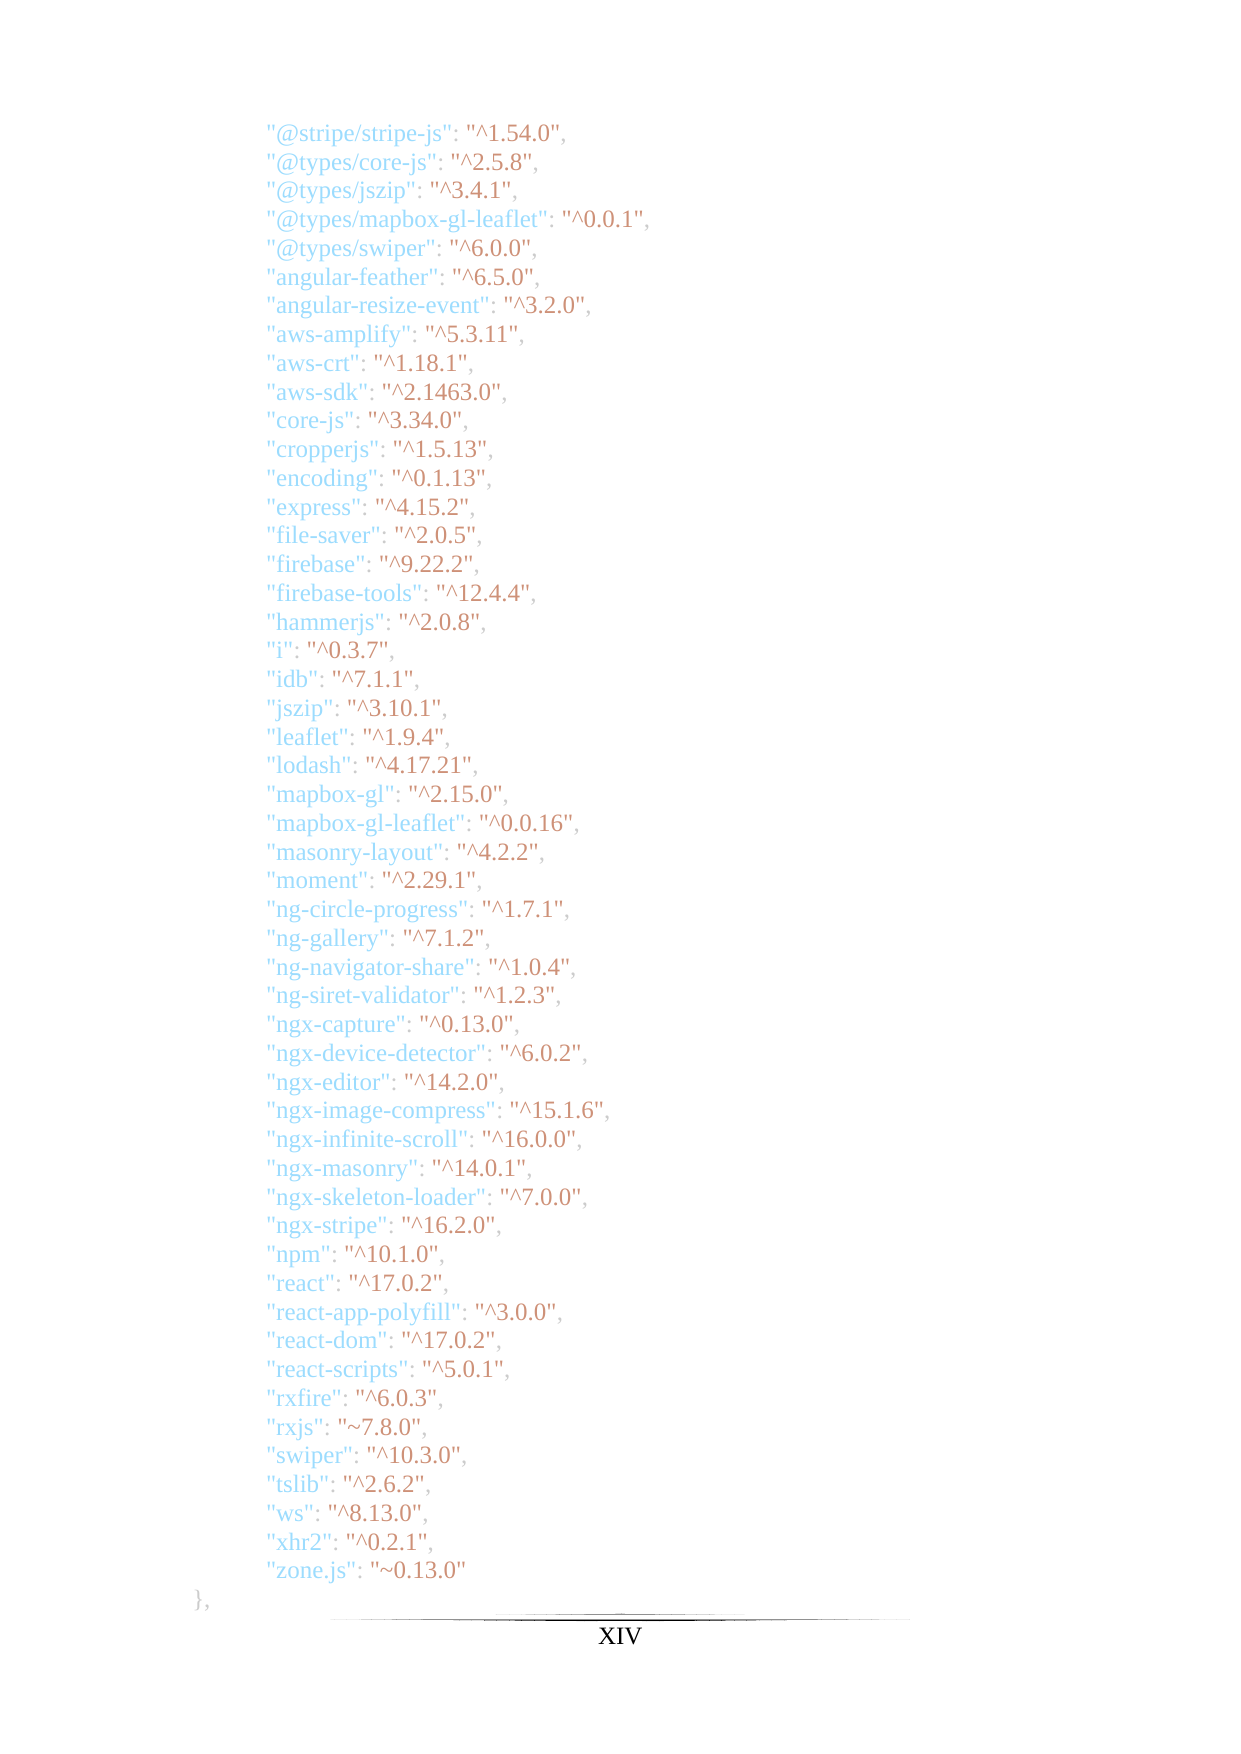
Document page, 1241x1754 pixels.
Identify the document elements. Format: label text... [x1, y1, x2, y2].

text "aws-sdk": "^2.1463.0", [266, 377, 1122, 406]
text "mapbox-gl": "^2.15.0", [266, 779, 1122, 808]
text "ws": "^8.13.0", [266, 1498, 1122, 1527]
text "@types/jszip": "^3.4.1", [266, 176, 1122, 204]
text "@types/swiper": "^6.0.0", [266, 233, 1122, 262]
text "xhr2": "^0.2.1", [266, 1527, 1122, 1556]
text "npm": "^10.1.0", [266, 1239, 1122, 1268]
text "i": "^0.3.7", [266, 636, 1122, 664]
text "leaflet": "^1.9.4", [266, 722, 1122, 751]
text "idb": "^7.1.1", [266, 664, 1122, 693]
text "ngx-masonry": "^14.0.1", [266, 1153, 1122, 1182]
text "firebase-tools": "^12.4.4", [266, 578, 1122, 607]
text "firebase": "^9.22.2", [266, 549, 1122, 578]
text "angular-feather": "^6.5.0", [266, 262, 1122, 291]
text "@stripe/stripe-js": "^1.54.0", [266, 118, 1122, 147]
text "swiper": "^10.3.0", [266, 1441, 1122, 1469]
text "encoding": "^0.1.13", [266, 463, 1122, 492]
text "core-js": "^3.34.0", [266, 406, 1122, 434]
text "tslib": "^2.6.2", [266, 1469, 1122, 1498]
text "file-saver": "^2.0.5", [266, 521, 1122, 549]
text "react-dom": "^17.0.2", [266, 1326, 1122, 1354]
text "react-app-polyfill": "^3.0.0", [266, 1297, 1122, 1326]
text "ngx-device-detector": "^6.0.2", [266, 1038, 1122, 1067]
text "ngx-image-compress": "^15.1.6", [266, 1096, 1122, 1124]
text "ng-siret-validator": "^1.2.3", [266, 981, 1122, 1009]
text "react": "^17.0.2", [266, 1268, 1122, 1297]
text "aws-amplify": "^5.3.11", [266, 319, 1122, 348]
picture [171, 1613, 1069, 1622]
text "zone.js": "~0.13.0" [266, 1556, 1122, 1584]
text "ngx-infinite-scroll": "^16.0.0", [266, 1124, 1122, 1153]
text "rxfire": "^6.0.3", [266, 1383, 1122, 1412]
text "mapbox-gl-leaflet": "^0.0.16", [266, 808, 1122, 837]
text "jszip": "^3.10.1", [266, 693, 1122, 722]
text "ngx-skeleton-loader": "^7.0.0", [266, 1182, 1122, 1211]
text "hammerjs": "^2.0.8", [266, 607, 1122, 636]
text "ng-gallery": "^7.1.2", [266, 923, 1122, 952]
text "ngx-capture": "^0.13.0", [266, 1009, 1122, 1038]
text "rxjs": "~7.8.0", [266, 1412, 1122, 1441]
text "ng-navigator-share": "^1.0.4", [266, 952, 1122, 981]
text "masonry-layout": "^4.2.2", [266, 837, 1122, 866]
text "moment": "^2.29.1", [266, 866, 1122, 894]
text "angular-resize-event": "^3.2.0", [266, 291, 1122, 319]
text "ngx-stripe": "^16.2.0", [266, 1211, 1122, 1239]
text "@types/core-js": "^2.5.8", [266, 147, 1122, 176]
text "lodash": "^4.17.21", [266, 751, 1122, 779]
text "aws-crt": "^1.18.1", [266, 348, 1122, 377]
text "ngx-editor": "^14.2.0", [266, 1067, 1122, 1096]
text "express": "^4.15.2", [266, 492, 1122, 521]
text }, [118, 1584, 1122, 1613]
text "cropperjs": "^1.5.13", [266, 434, 1122, 463]
text "@types/mapbox-gl-leaflet": "^0.0.1", [266, 204, 1122, 233]
text "react-scripts": "^5.0.1", [266, 1354, 1122, 1383]
text "ng-circle-progress": "^1.7.1", [266, 894, 1122, 923]
